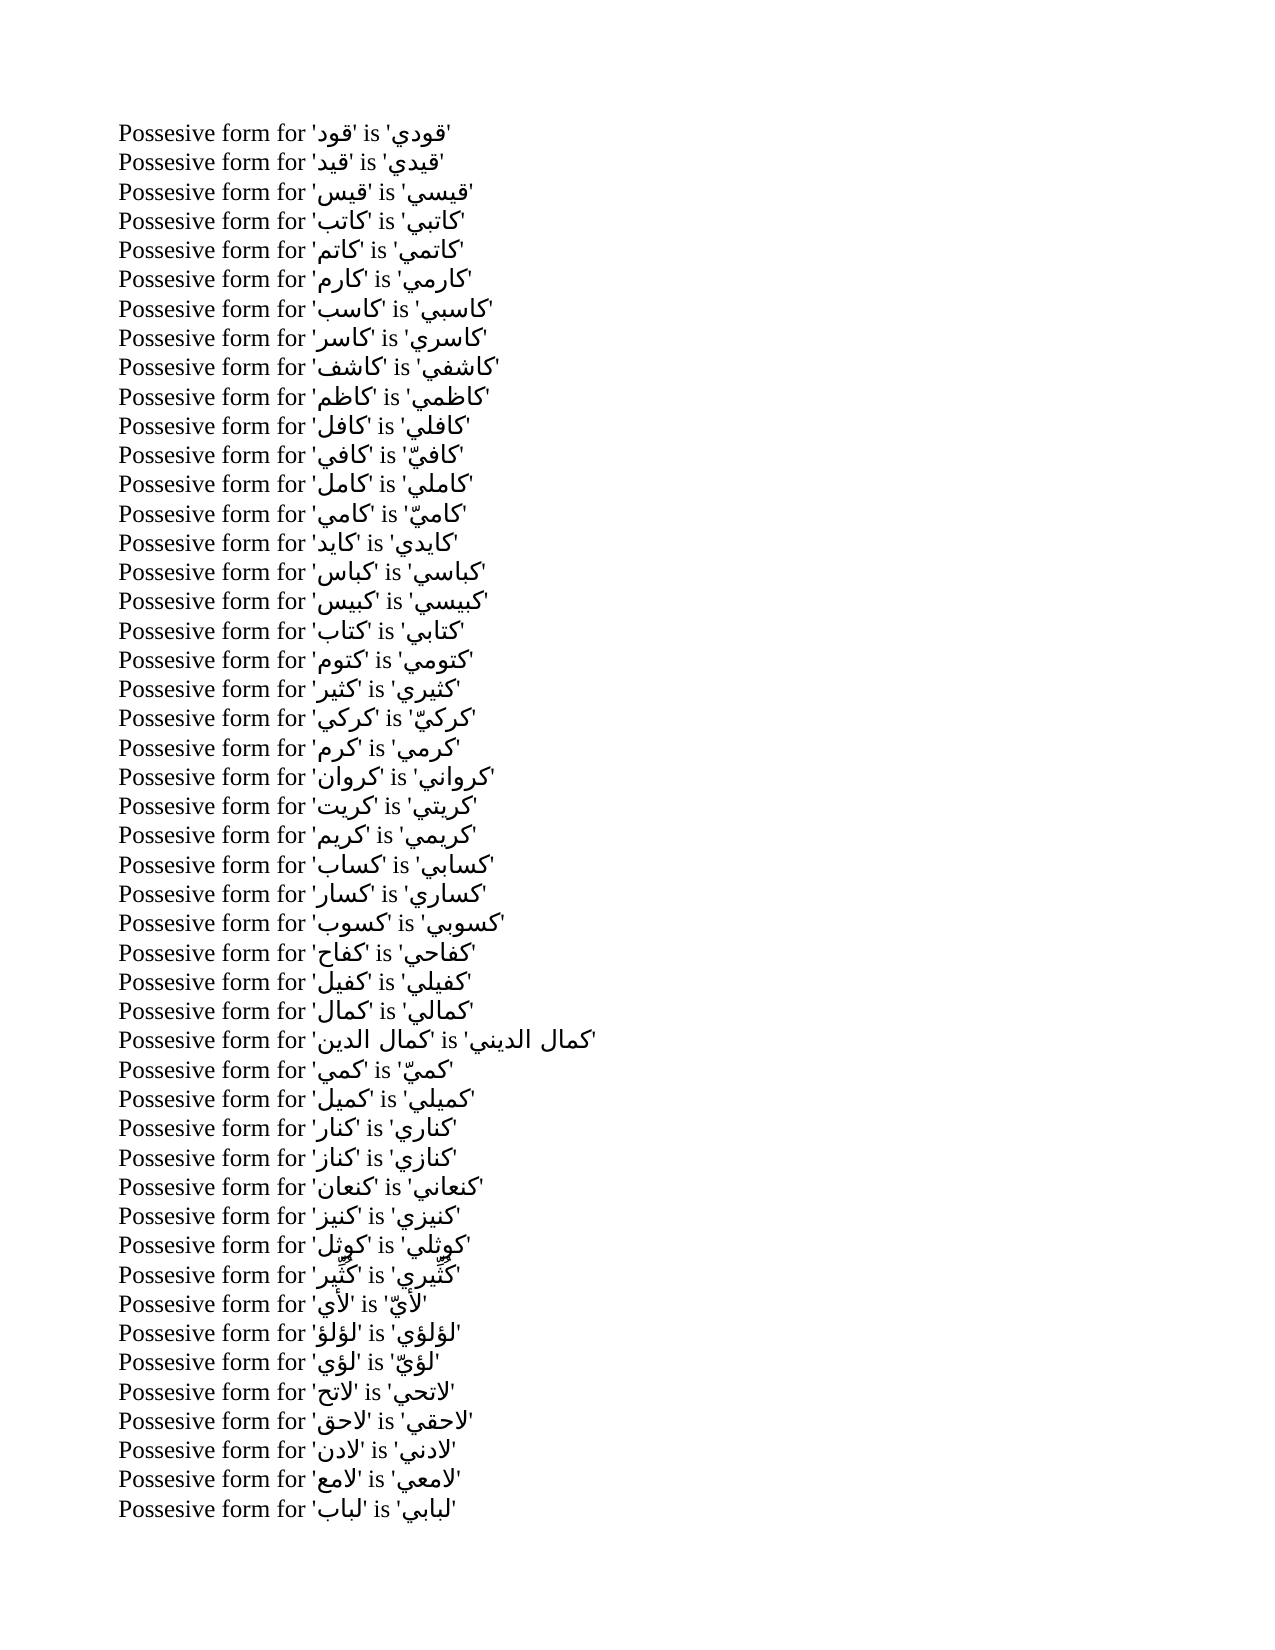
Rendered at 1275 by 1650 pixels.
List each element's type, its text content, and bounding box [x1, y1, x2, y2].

text Possesive form for 'كُثِّير' is 'كُثِّيري' [118, 1260, 1157, 1289]
text Possesive form for 'كميل' is 'كميلي' [118, 1084, 1157, 1113]
text Possesive form for 'كاتب' is 'كاتبي' [118, 206, 1157, 235]
text Possesive form for 'كنيز' is 'كنيزي' [118, 1201, 1157, 1230]
text Possesive form for 'كتاب' is 'كتابي' [118, 616, 1157, 645]
text Possesive form for 'كاسر' is 'كاسري' [118, 323, 1157, 352]
text Possesive form for 'كسار' is 'كساري' [118, 879, 1157, 908]
text Possesive form for 'كاظم' is 'كاظمي' [118, 382, 1157, 411]
text Possesive form for 'كروان' is 'كرواني' [118, 762, 1157, 791]
text Possesive form for 'كفيل' is 'كفيلي' [118, 967, 1157, 996]
text Possesive form for 'كنار' is 'كناري' [118, 1113, 1157, 1143]
text Possesive form for 'لاحق' is 'لاحقي' [118, 1406, 1157, 1435]
text Possesive form for 'كوثل' is 'كوثلي' [118, 1230, 1157, 1260]
text Possesive form for 'كركي' is 'كركيّ' [118, 703, 1157, 733]
text Possesive form for 'قيس' is 'قيسي' [118, 177, 1157, 206]
text Possesive form for 'كرم' is 'كرمي' [118, 733, 1157, 762]
text Possesive form for 'قود' is 'قودي' [118, 118, 1157, 147]
text Possesive form for 'كايد' is 'كايدي' [118, 528, 1157, 557]
text Possesive form for 'لأي' is 'لأيّ' [118, 1289, 1157, 1318]
text Possesive form for 'كمال' is 'كمالي' [118, 996, 1157, 1026]
text Possesive form for 'لامع' is 'لامعي' [118, 1464, 1157, 1494]
text Possesive form for 'كريت' is 'كريتي' [118, 791, 1157, 821]
text Possesive form for 'كارم' is 'كارمي' [118, 264, 1157, 294]
text Possesive form for 'كامي' is 'كاميّ' [118, 499, 1157, 528]
text Possesive form for 'لادن' is 'لادني' [118, 1435, 1157, 1464]
text Possesive form for 'كريم' is 'كريمي' [118, 821, 1157, 850]
text Possesive form for 'كثير' is 'كثيري' [118, 674, 1157, 703]
text Possesive form for 'كباس' is 'كباسي' [118, 557, 1157, 586]
text Possesive form for 'كناز' is 'كنازي' [118, 1143, 1157, 1172]
text Possesive form for 'كاشف' is 'كاشفي' [118, 352, 1157, 382]
text Possesive form for 'كاسب' is 'كاسبي' [118, 294, 1157, 323]
text Possesive form for 'لباب' is 'لبابي' [118, 1494, 1157, 1523]
text Possesive form for 'كبيس' is 'كبيسي' [118, 586, 1157, 616]
text Possesive form for 'لاتح' is 'لاتحي' [118, 1377, 1157, 1406]
text Possesive form for 'قيد' is 'قيدي' [118, 147, 1157, 177]
text Possesive form for 'كتوم' is 'كتومي' [118, 645, 1157, 674]
text Possesive form for 'كفاح' is 'كفاحي' [118, 938, 1157, 967]
text Possesive form for 'كافي' is 'كافيّ' [118, 440, 1157, 469]
text Possesive form for 'كمي' is 'كميّ' [118, 1055, 1157, 1084]
text Possesive form for 'كساب' is 'كسابي' [118, 850, 1157, 879]
text Possesive form for 'كاتم' is 'كاتمي' [118, 235, 1157, 264]
text Possesive form for 'كافل' is 'كافلي' [118, 411, 1157, 440]
text Possesive form for 'لؤي' is 'لؤيّ' [118, 1347, 1157, 1377]
text Possesive form for 'لؤلؤ' is 'لؤلؤي' [118, 1318, 1157, 1347]
text Possesive form for 'كامل' is 'كاملي' [118, 469, 1157, 499]
text Possesive form for 'كسوب' is 'كسوبي' [118, 908, 1157, 938]
text Possesive form for 'كنعان' is 'كنعاني' [118, 1172, 1157, 1201]
text Possesive form for 'كمال الدين' is 'كمال الديني' [118, 1026, 1157, 1055]
